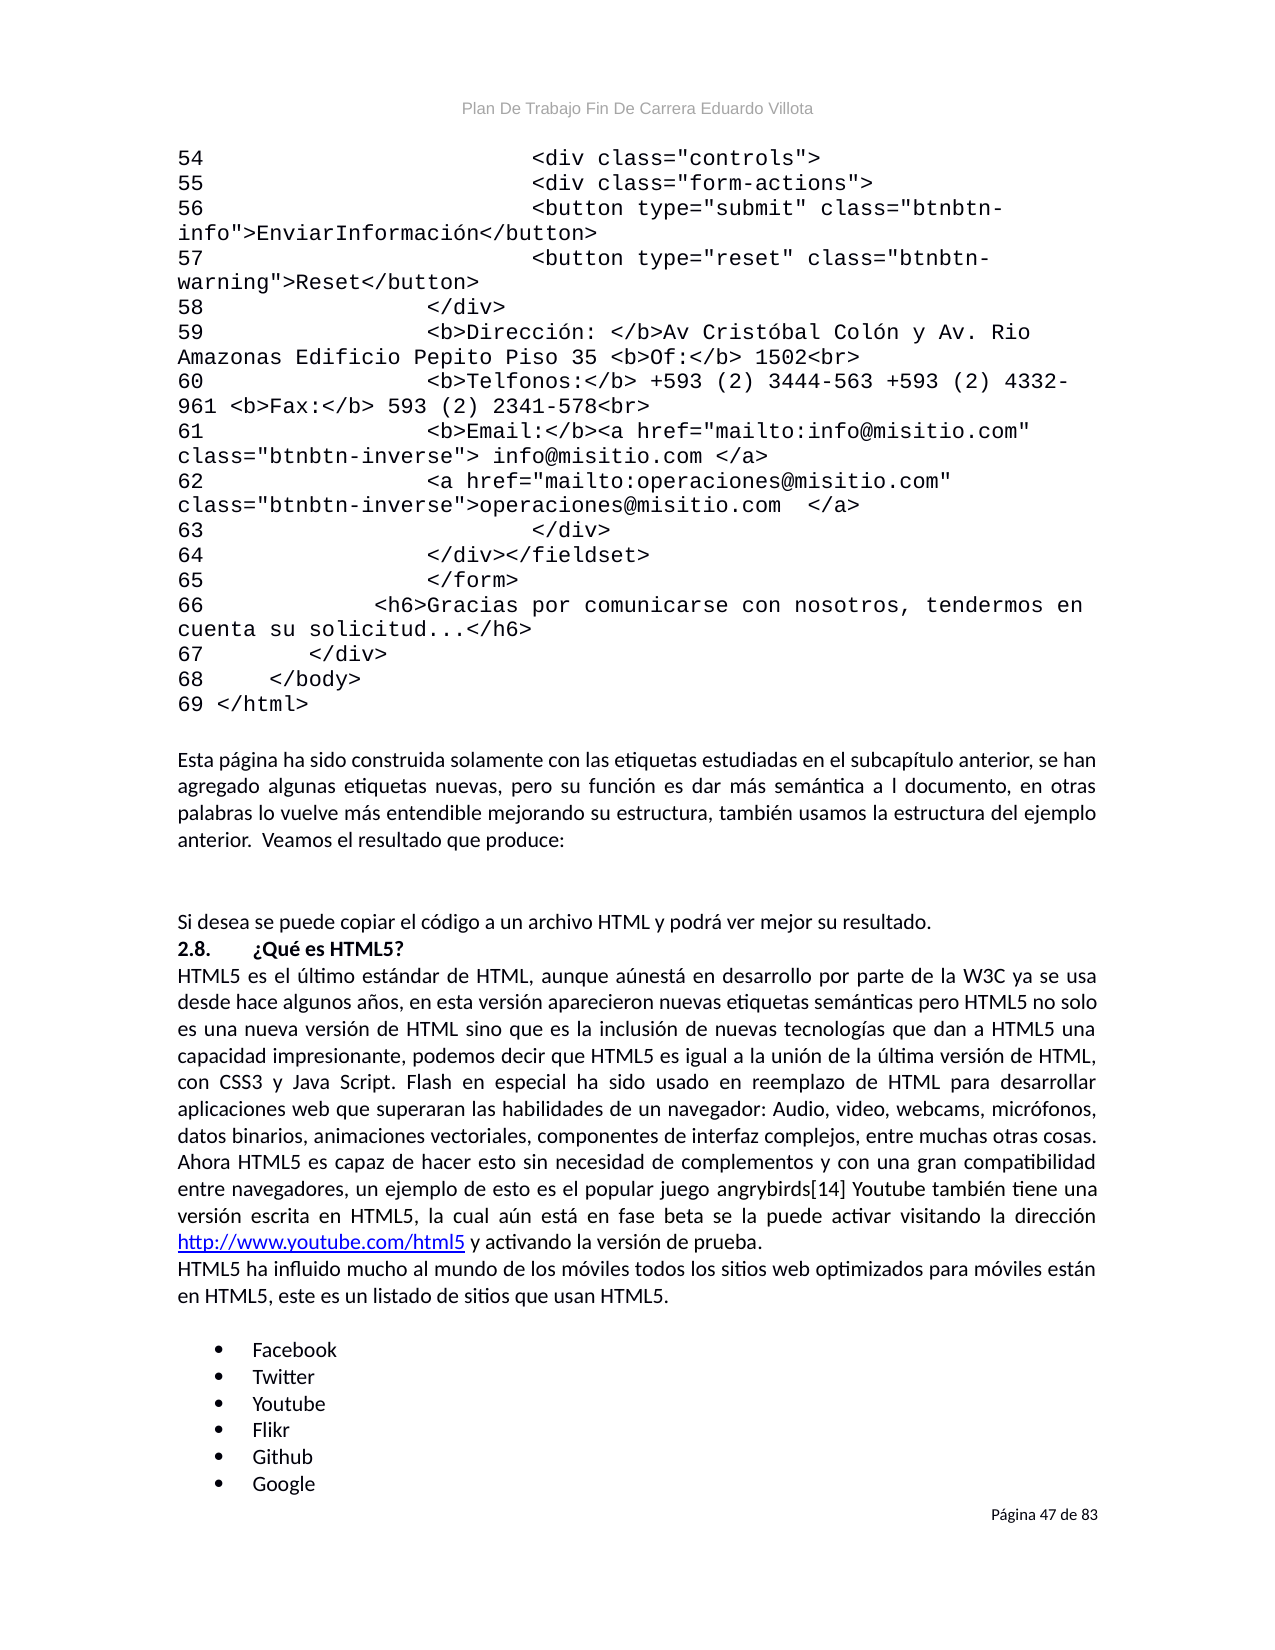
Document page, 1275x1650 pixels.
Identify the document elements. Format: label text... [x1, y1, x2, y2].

list Twitter [215, 1363, 1098, 1390]
list Flikr [215, 1417, 1098, 1443]
text 57 <button type="reset" class="btnbtn-warning">Reset</button> [177, 247, 1098, 296]
list Google [215, 1470, 1098, 1497]
list Github [215, 1443, 1098, 1470]
text Si desea se puede copiar el código a un archivo HTML y podrá ver mejor su resultado. [177, 908, 1098, 935]
text 54 <div class="controls"> [177, 148, 1098, 172]
text 62 <a href="mailto:operaciones@misitio.com" class="btnbtn-inverse">operaciones@misitio.com </a> [177, 470, 1098, 519]
text HTML5 es el último estándar de HTML, aunque aúnestá en desarrollo por parte de la W3C ya se usa desde hace algunos años, en esta versión aparecieron nuevas etiquetas semánticas pero HTML5 no solo es una nueva versión de HTML sino que es la inclusión de nuevas tecnologías que dan a HTML5 una capacidad impresionante, podemos decir que HTML5 es igual a la unión de la última versión de HTML, con CSS3 y Java Script. Flash en especial ha sido usado en reemplazo de HTML para desarrollar aplicaciones web que superaran las habilidades de un navegador: Audio, video, webcams, micrófonos, datos binarios, animaciones vectoriales, componentes de interfaz complejos, entre muchas otras cosas. Ahora HTML5 es capaz de hacer esto sin necesidad de complementos y con una gran compatibilidad entre navegadores, un ejemplo de esto es el popular juego angrybirds[14] Youtube también tiene una versión escrita en HTML5, la cual aún está en fase beta se la puede activar visitando la dirección http://www.youtube.com/html5 y activando la versión de prueba. [177, 962, 1098, 1255]
text 68 </body> [177, 668, 1098, 693]
list Youtube [215, 1390, 1098, 1417]
text Esta página ha sido construida solamente con las etiquetas estudiadas en el subcapítulo anterior, se han agregado algunas etiquetas nuevas, pero su función es dar más semántica a l documento, en otras palabras lo vuelve más entendible mejorando su estructura, también usamos la estructura del ejemplo anterior. Veamos el resultado que produce: [177, 746, 1098, 852]
text 2.8. ¿Qué es HTML5? [177, 935, 1098, 962]
text HTML5 ha influido mucho al mundo de los móviles todos los sitios web optimizados para móviles están en HTML5, este es un listado de sitios que usan HTML5. [177, 1255, 1098, 1308]
list Facebook [215, 1337, 1098, 1363]
text 64 </div></fieldset> [177, 544, 1098, 569]
text 55 <div class="form-actions"> [177, 172, 1098, 197]
text 58 </div> [177, 296, 1098, 321]
text 66 <h6>Gracias por comunicarse con nosotros, tendermos en cuenta su solicitud...</h6> [177, 594, 1098, 643]
text 67 </div> [177, 643, 1098, 668]
text 59 <b>Dirección: </b>Av Cristóbal Colón y Av. Rio Amazonas Edificio Pepito Piso 35 <b>Of:</b> 1502<br> [177, 321, 1098, 371]
text 60 <b>Telfonos:</b> +593 (2) 3444-563 +593 (2) 4332-961 <b>Fax:</b> 593 (2) 2341-578<br> [177, 371, 1098, 420]
text 63 </div> [177, 519, 1098, 544]
text 56 <button type="submit" class="btnbtn-info">EnviarInformación</button> [177, 197, 1098, 247]
text 65 </form> [177, 569, 1098, 594]
text 61 <b>Email:</b><a href="mailto:info@misitio.com" class="btnbtn-inverse"> info@misitio.com </a> [177, 420, 1098, 470]
text 69 </html> [177, 693, 1098, 718]
